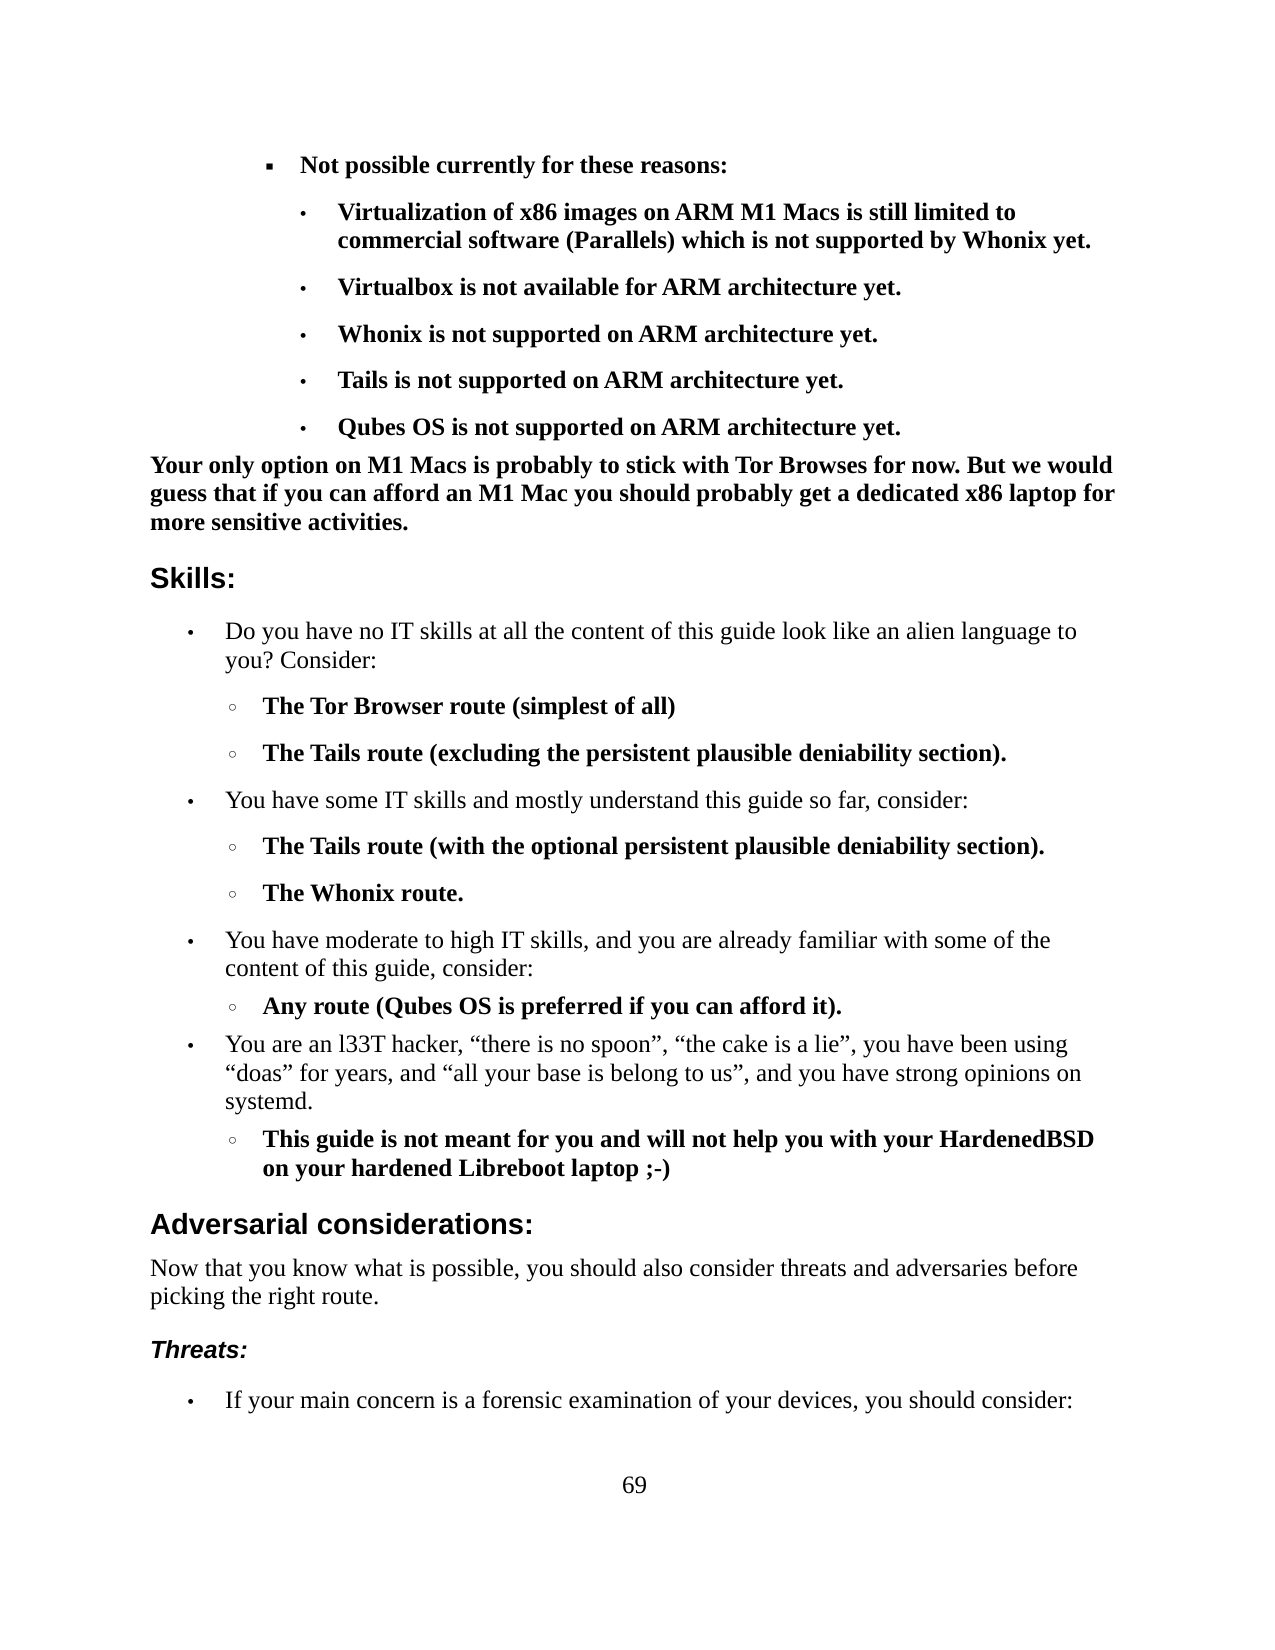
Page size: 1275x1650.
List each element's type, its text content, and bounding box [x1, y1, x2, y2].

text Your only option on M1 Macs is probably to stick with Tor Browses for now. But we would guess that if you can afford an M1 Mac you should probably get a dedicated x86 laptop for more sensitive activities. [150, 450, 1125, 536]
text Now that you know what is possible, you should also consider threats and adversaries before picking the right route. [150, 1253, 1125, 1310]
list The Tails route (with the optional persistent plausible deniability section). [225, 831, 1125, 860]
list Whonix is not supported on ARM architecture yet. [300, 319, 1125, 347]
list The Tails route (excluding the persistent plausible deniability section). [225, 738, 1125, 767]
list If your main concern is a forensic examination of your devices, you should consider: [187, 1385, 1125, 1414]
list Virtualbox is not available for ARM architecture yet. [300, 272, 1125, 301]
subtitle Skills: [150, 561, 1125, 594]
list Any route (Qubes OS is preferred if you can afford it). [225, 991, 1125, 1020]
list Do you have no IT skills at all the content of this guide look like an alien language to you? Consider: [187, 616, 1125, 673]
subtitle Adversarial considerations: [150, 1207, 1125, 1240]
list This guide is not meant for you and will not help you with your HardenedBSD on your hardened Libreboot laptop ;-) [225, 1124, 1125, 1182]
list You have some IT skills and mostly understand this guide so far, consider: [187, 785, 1125, 813]
list Virtualization of x86 images on ARM M1 Macs is still limited to commercial software (Parallels) which is not supported by Whonix yet. [300, 197, 1125, 254]
list The Tor Browser route (simplest of all) [225, 691, 1125, 720]
list Qubes OS is not supported on ARM architecture yet. [300, 412, 1125, 441]
subtitle Threats: [150, 1335, 1125, 1364]
list The Whonix route. [225, 878, 1125, 907]
list You are an l33T hacker, “there is no spoon”, “the cake is a lie”, you have been using “doas” for years, and “all your base is belong to us”, and you have strong opinions on systemd. [187, 1029, 1125, 1115]
list You have moderate to high IT skills, and you are already familiar with some of the content of this guide, consider: [187, 925, 1125, 982]
list Tails is not supported on ARM architecture yet. [300, 365, 1125, 394]
list Not possible currently for these reasons: [262, 150, 1125, 179]
